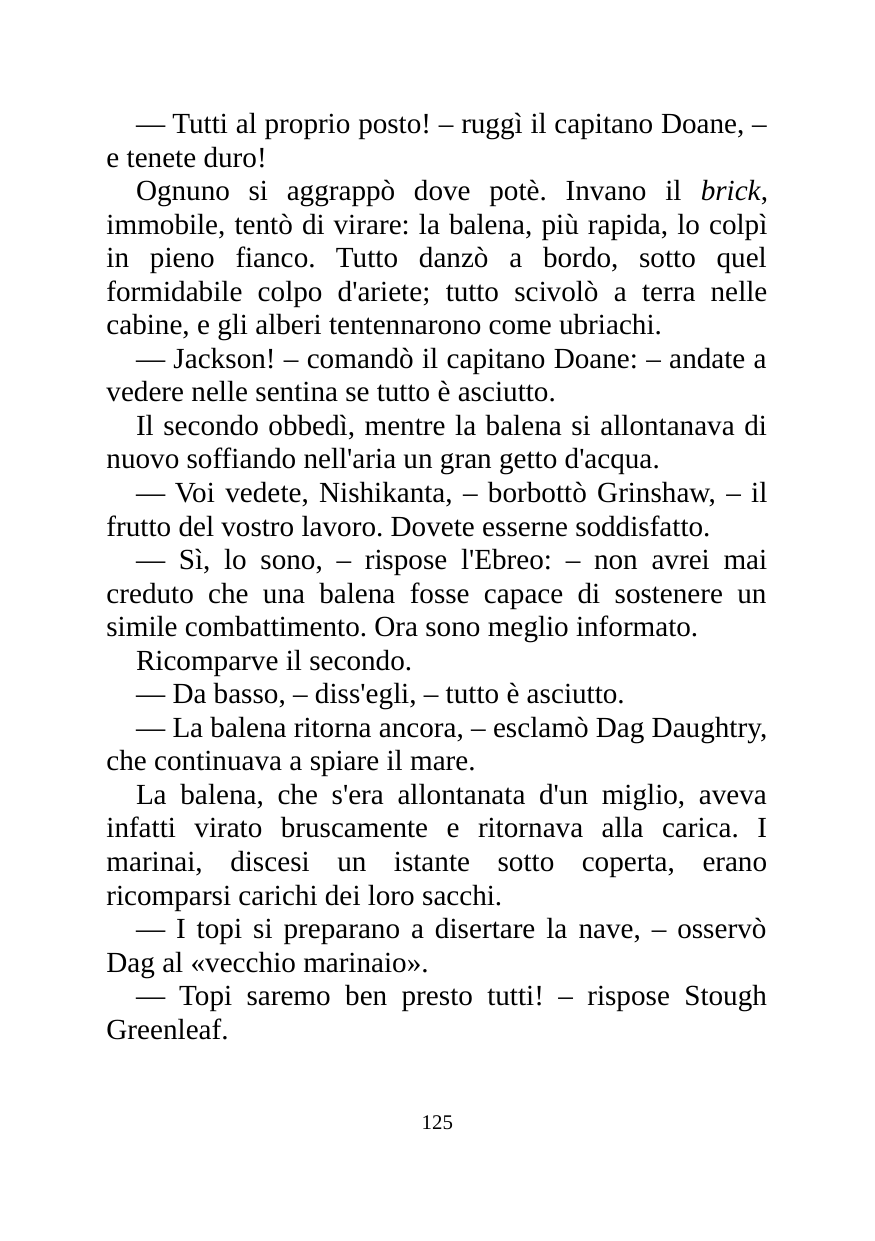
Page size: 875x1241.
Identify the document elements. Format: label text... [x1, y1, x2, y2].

text — Sì, lo sono, – rispose l'Ebreo: – non avrei mai creduto che una balena fosse capace di sostenere un simile combattimento. Ora sono meglio informato. [106, 542, 768, 643]
text Il secondo obbedì, mentre la balena si allontanava di nuovo soffiando nell'aria un gran getto d'acqua. [106, 408, 768, 475]
text — La balena ritorna ancora, – esclamò Dag Daughtry, che continuava a spiare il mare. [106, 710, 768, 777]
text — Jackson! – comandò il capitano Doane: – andate a vedere nelle sentina se tutto è asciutto. [106, 341, 768, 408]
text — Da basso, – diss'egli, – tutto è asciutto. [106, 676, 768, 710]
text — Voi vedete, Nishikanta, – borbottò Grinshaw, – il frutto del vostro lavoro. Dovete esserne soddisfatto. [106, 475, 768, 542]
text — Tutti al proprio posto! – ruggì il capitano Doane, – e tenete duro! [106, 106, 768, 173]
text — I topi si preparano a disertare la nave, – osservò Dag al «vecchio marinaio». [106, 911, 768, 978]
text Ricomparve il secondo. [106, 643, 768, 676]
text — Topi saremo ben presto tutti! – rispose Stough Greenleaf. [106, 978, 768, 1045]
text Ognuno si aggrappò dove potè. Invano il brick, immobile, tentò di virare: la balena, più rapida, lo colpì in pieno fianco. Tutto danzò a bordo, sotto quel formidabile colpo d'ariete; tutto scivolò a terra nelle cabine, e gli alberi tentennarono come ubriachi. [106, 173, 768, 341]
text La balena, che s'era allontanata d'un miglio, aveva infatti virato bruscamente e ritornava alla carica. I marinai, discesi un istante sotto coperta, erano ricomparsi carichi dei loro sacchi. [106, 777, 768, 911]
